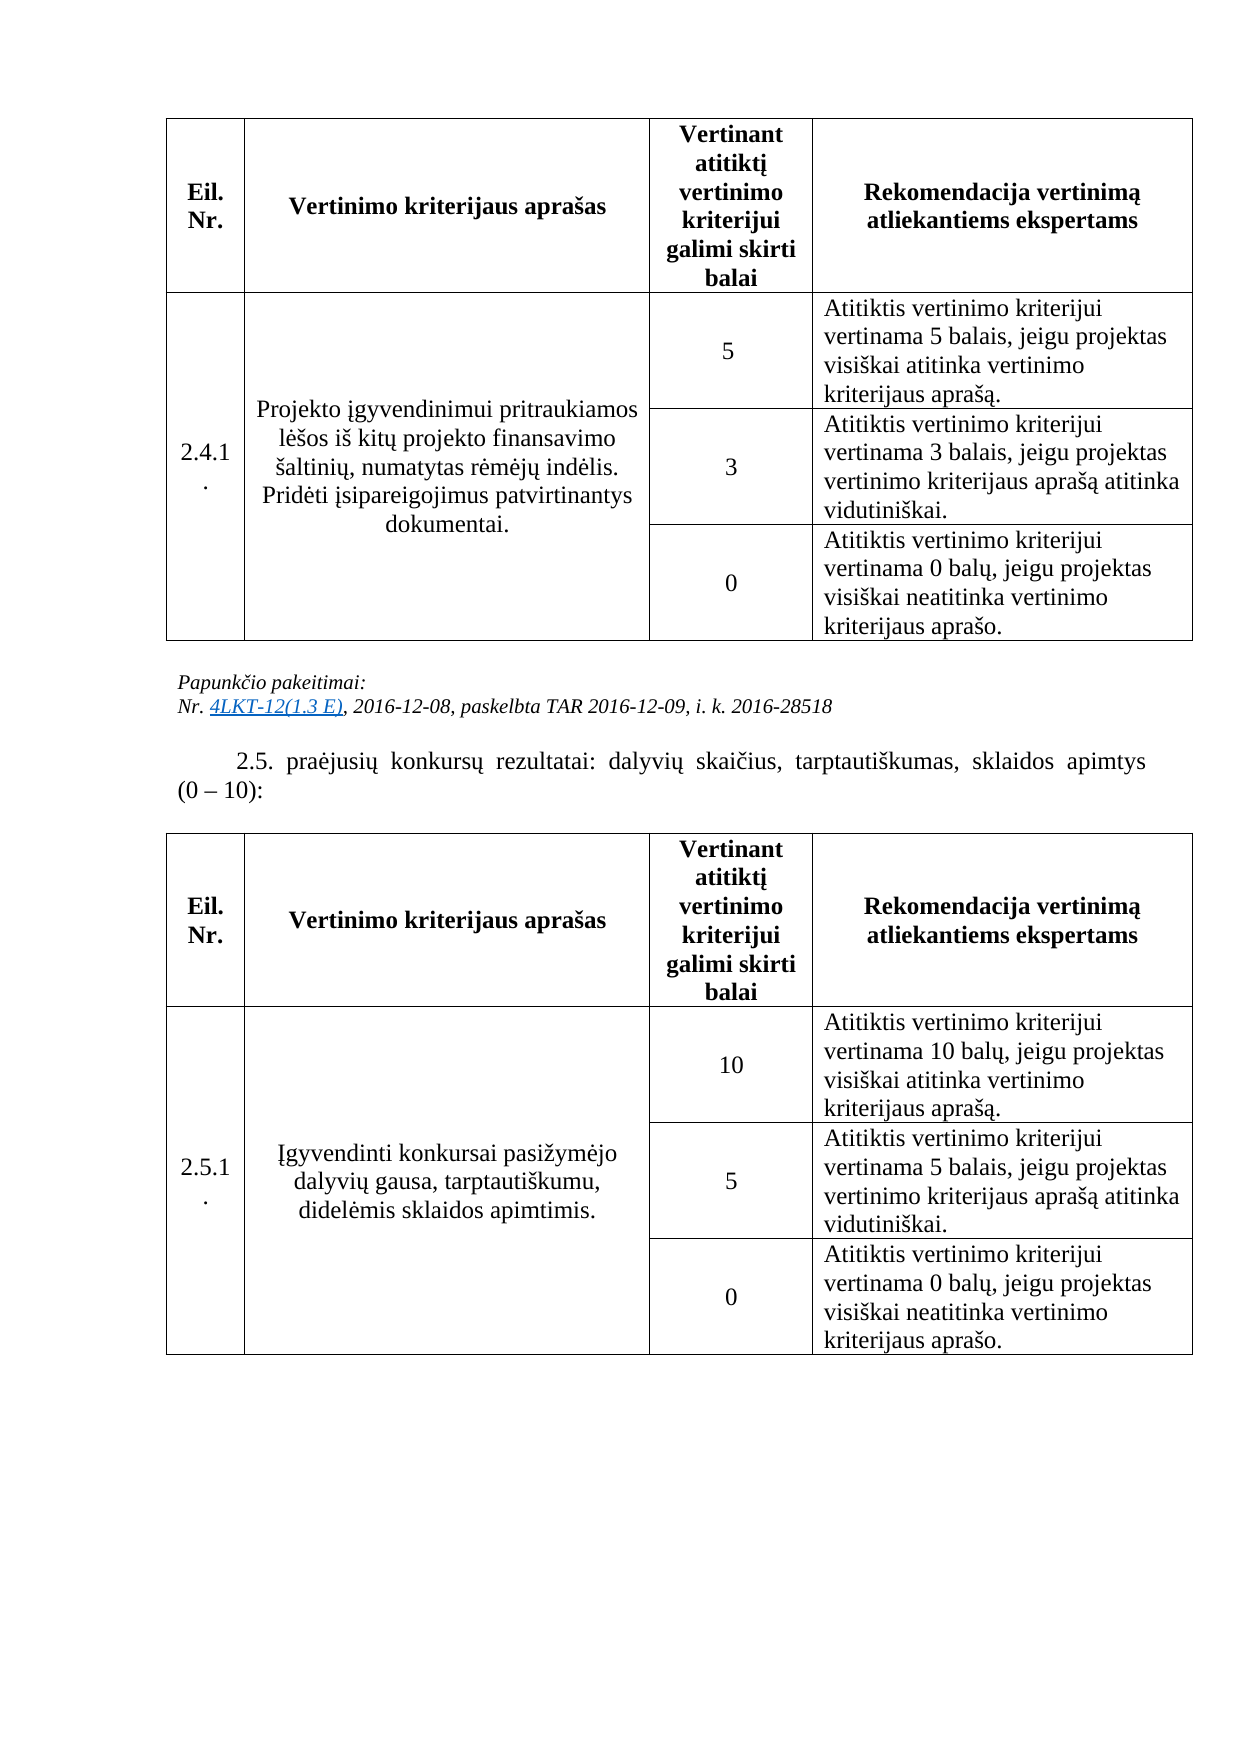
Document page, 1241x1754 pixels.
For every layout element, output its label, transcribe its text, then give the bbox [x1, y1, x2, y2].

table_cell 3 [650, 409, 812, 524]
table_cell 2.4.1. [167, 293, 244, 640]
table_header Vertinant atitiktį vertinimo kriterijui galimi skirti balai [650, 119, 812, 292]
table_cell 2.5.1. [167, 1007, 244, 1354]
table_header Vertinimo kriterijaus aprašas [245, 834, 649, 1006]
table_header Vertinant atitiktį vertinimo kriterijui galimi skirti balai [650, 834, 812, 1006]
text Papunkčio pakeitimai: [177, 669, 1181, 694]
table_cell 5 [650, 1123, 812, 1238]
table_cell Atitiktis vertinimo kriterijui vertinama 10 balų, jeigu projektas visiškai atitinka vertinimo kriterijaus aprašą. [813, 1007, 1192, 1122]
table_header Vertinimo kriterijaus aprašas [245, 119, 649, 292]
table_cell Atitiktis vertinimo kriterijui vertinama 5 balais, jeigu projektas vertinimo kriterijaus aprašą atitinka vidutiniškai. [813, 1123, 1192, 1238]
table_cell Atitiktis vertinimo kriterijui vertinama 5 balais, jeigu projektas visiškai atitinka vertinimo kriterijaus aprašą. [813, 293, 1192, 408]
text 2.5. praėjusių konkursų rezultatai: dalyvių skaičius, tarptautiškumas, sklaidos apimtys (0 – 10): [177, 746, 1147, 804]
text Nr. 4LKT-12(1.3 E), 2016-12-08, paskelbta TAR 2016-12-09, i. k. 2016-28518 [177, 694, 1181, 718]
table_header Rekomendacija vertinimą atliekantiems ekspertams [813, 834, 1192, 1006]
table_cell 0 [650, 1239, 812, 1354]
table_header Eil. Nr. [167, 834, 244, 1006]
table_header Rekomendacija vertinimą atliekantiems ekspertams [813, 119, 1192, 292]
table_cell 0 [650, 525, 812, 640]
table_cell Atitiktis vertinimo kriterijui vertinama 0 balų, jeigu projektas visiškai neatitinka vertinimo kriterijaus aprašo. [813, 525, 1192, 640]
table_cell Įgyvendinti konkursai pasižymėjo dalyvių gausa, tarptautiškumu, didelėmis sklaidos apimtimis. [245, 1007, 649, 1354]
table_cell Atitiktis vertinimo kriterijui vertinama 3 balais, jeigu projektas vertinimo kriterijaus aprašą atitinka vidutiniškai. [813, 409, 1192, 524]
table_header Eil. Nr. [167, 119, 244, 292]
table_cell Projekto įgyvendinimui pritraukiamos lėšos iš kitų projekto finansavimo šaltinių, numatytas rėmėjų indėlis. Pridėti įsipareigojimus patvirtinantys dokumentai. [245, 293, 649, 640]
table_cell Atitiktis vertinimo kriterijui vertinama 0 balų, jeigu projektas visiškai neatitinka vertinimo kriterijaus aprašo. [813, 1239, 1192, 1354]
table_cell 5 [650, 293, 812, 408]
table_cell 10 [650, 1007, 812, 1122]
